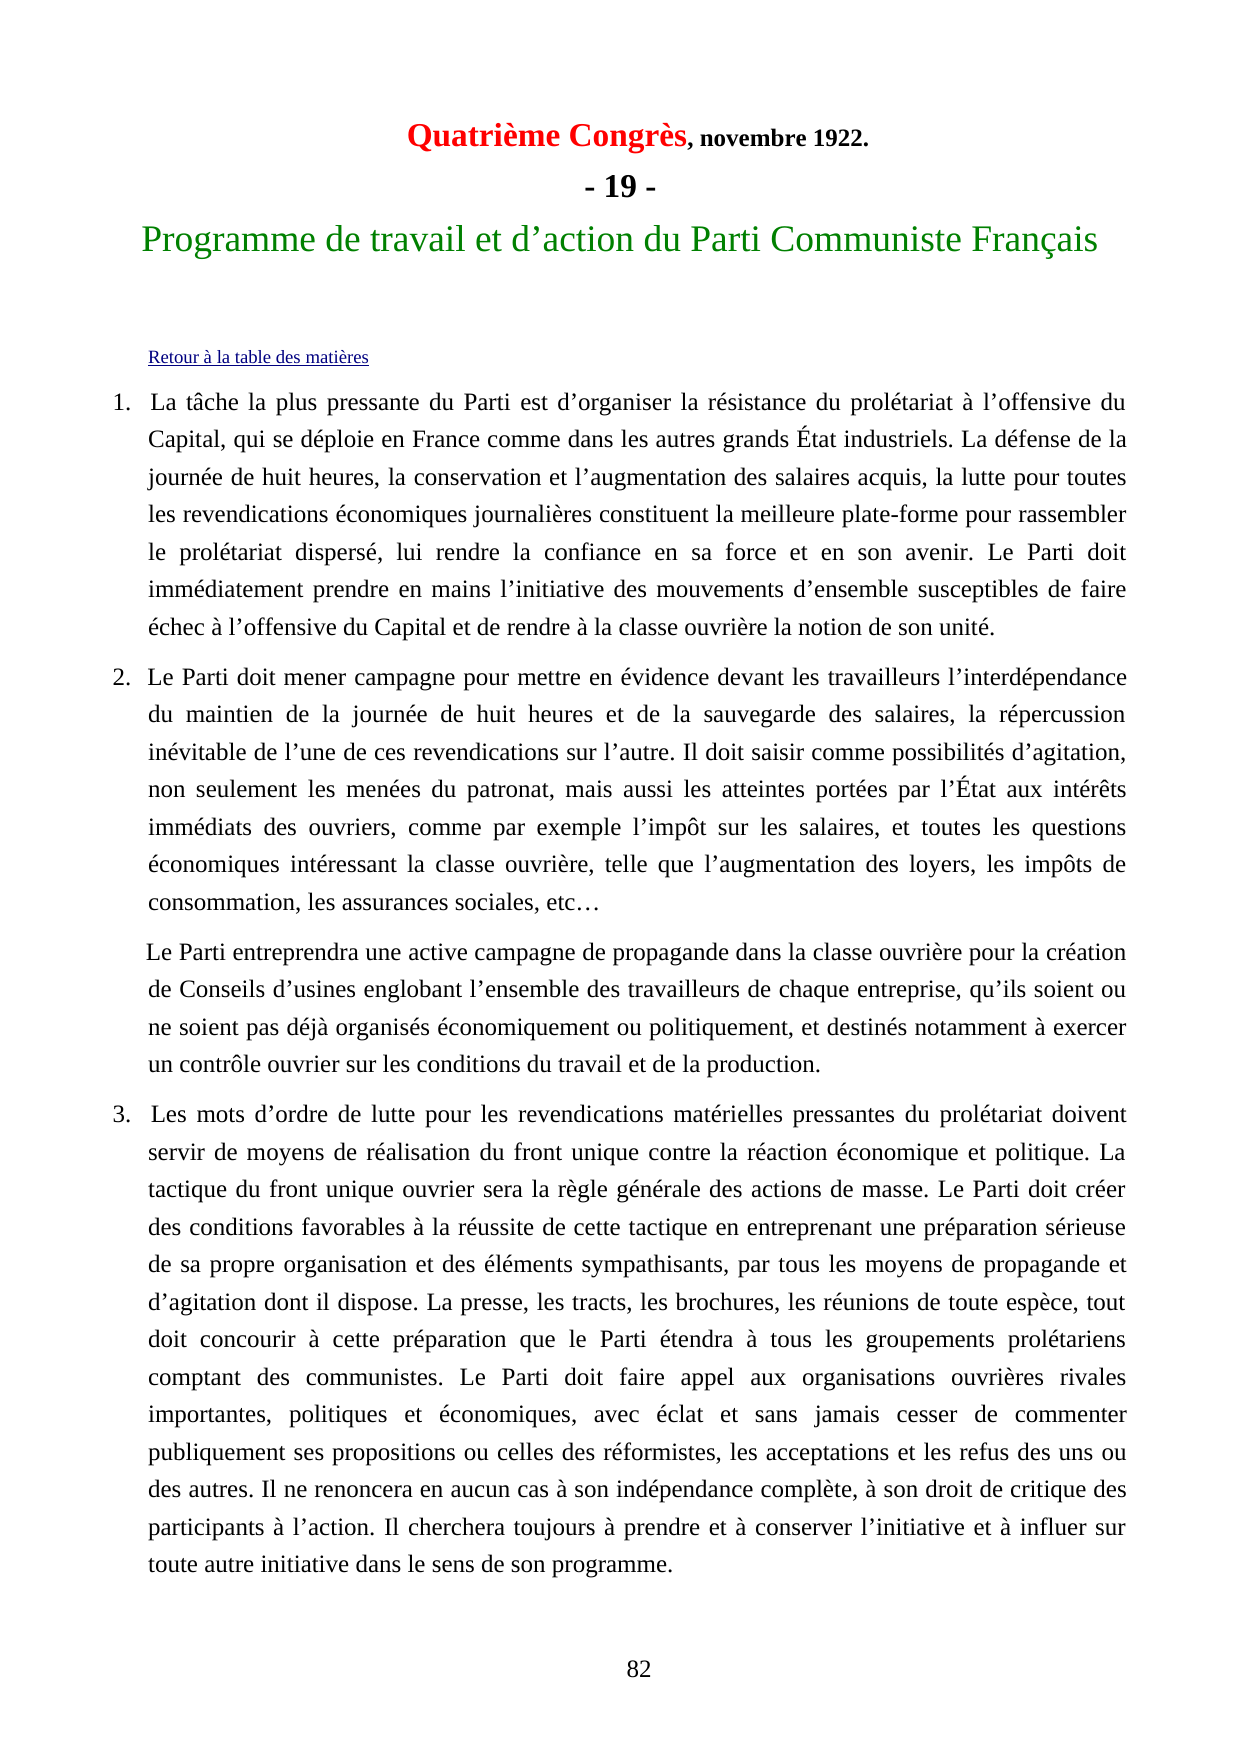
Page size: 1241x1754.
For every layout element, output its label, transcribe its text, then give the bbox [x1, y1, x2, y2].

text 3. Les mots d’ordre de lutte pour les revendications matérielles pressantes du prolétariat doivent servir de moyens de réalisation du front unique contre la réaction économique et politique. La tactique du front unique ouvrier sera la règle générale des actions de masse. Le Parti doit créer des conditions favorables à la réussite de cette tactique en entreprenant une préparation sérieuse de sa propre organisation et des éléments sympathisants, par tous les moyens de propagande et d’agitation dont il dispose. La presse, les tracts, les brochures, les réunions de toute espèce, tout doit concourir à cette préparation que le Parti étendra à tous les groupements prolétariens comptant des communistes. Le Parti doit faire appel aux organisations ouvrières rivales importantes, politiques et économiques, avec éclat et sans jamais cesser de commenter publiquement ses propositions ou celles des réformistes, les acceptations et les refus des uns ou des autres. Il ne renoncera en aucun cas à son indépendance complète, à son droit de critique des participants à l’action. Il cherchera toujours à prendre et à conserver l’initiative et à influer sur toute autre initiative dans le sens de son programme. [112, 1092, 1128, 1580]
text Programme de travail et d’action du Parti Communiste Français [112, 217, 1128, 260]
text 2. Le Parti doit mener campagne pour mettre en évidence devant les travailleurs l’interdépendance du maintien de la journée de huit heures et de la sauvegarde des salaires, la répercussion inévitable de l’une de ces revendications sur l’autre. Il doit saisir comme possibilités d’agitation, non seulement les menées du patronat, mais aussi les atteintes portées par l’État aux intérêts immédiats des ouvriers, comme par exemple l’impôt sur les salaires, et toutes les questions économiques intéressant la classe ouvrière, telle que l’augmentation des loyers, les impôts de consommation, les assurances sociales, etc… [112, 655, 1128, 918]
text - 19 - [112, 166, 1128, 204]
text Le Parti entreprendra une active campagne de propagande dans la classe ouvrière pour la création de Conseils d’usines englobant l’ensemble des travailleurs de chaque entreprise, qu’ils soient ou ne soient pas déjà organisés économiquement ou politiquement, et destinés notamment à exercer un contrôle ouvrier sur les conditions du travail et de la production. [112, 930, 1128, 1080]
text Retour à la table des matières [148, 346, 1128, 368]
text 1. La tâche la plus pressante du Parti est d’organiser la résistance du prolétariat à l’offensive du Capital, qui se déploie en France comme dans les autres grands État industriels. La défense de la journée de huit heures, la conservation et l’augmentation des salaires acquis, la lutte pour toutes les revendications économiques journalières constituent la meilleure plate-forme pour rassembler le prolétariat dispersé, lui rendre la confiance en sa force et en son avenir. Le Parti doit immédiatement prendre en mains l’initiative des mouvements d’ensemble susceptibles de faire échec à l’offensive du Capital et de rendre à la classe ouvrière la notion de son unité. [112, 380, 1128, 643]
text Quatrième Congrès, novembre 1922. [148, 118, 1128, 153]
